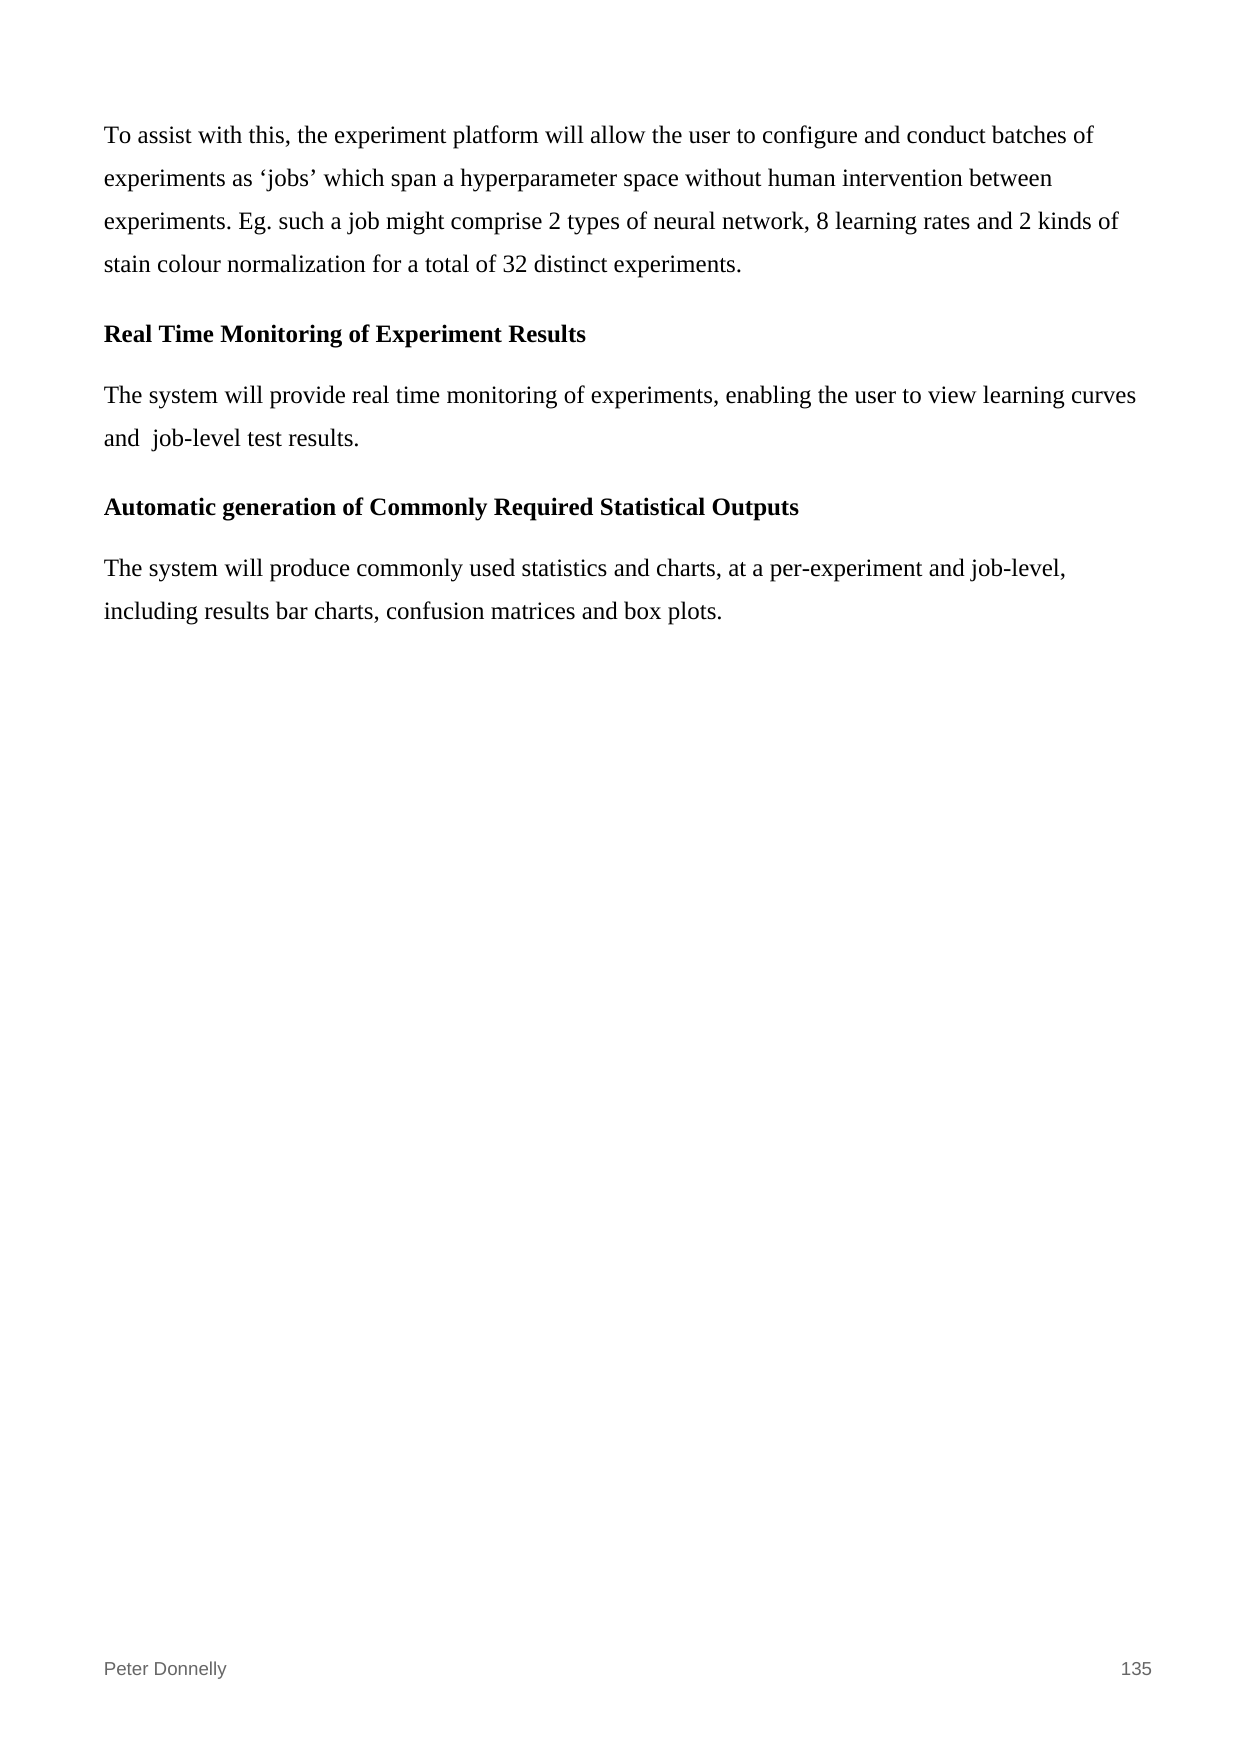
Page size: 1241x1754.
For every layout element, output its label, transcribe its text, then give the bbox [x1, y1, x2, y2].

text The system will provide real time monitoring of experiments, enabling the user to view learning curves and job-level test results. [103, 380, 1146, 452]
text To assist with this, the experiment platform will allow the user to configure and conduct batches of experiments as ‘jobs’ which span a hyperparameter space without human intervention between experiments. Eg. such a job might comprise 2 types of neural network, 8 learning rates and 2 kinds of stain colour normalization for a total of 32 distinct experiments. [103, 120, 1146, 278]
text Real Time Monitoring of Experiment Results [103, 319, 1146, 348]
text The system will produce commonly used statistics and charts, at a per-experiment and job-level, including results bar charts, confusion matrices and box plots. [103, 553, 1146, 625]
text Automatic generation of Commonly Required Statistical Outputs [103, 492, 1146, 521]
